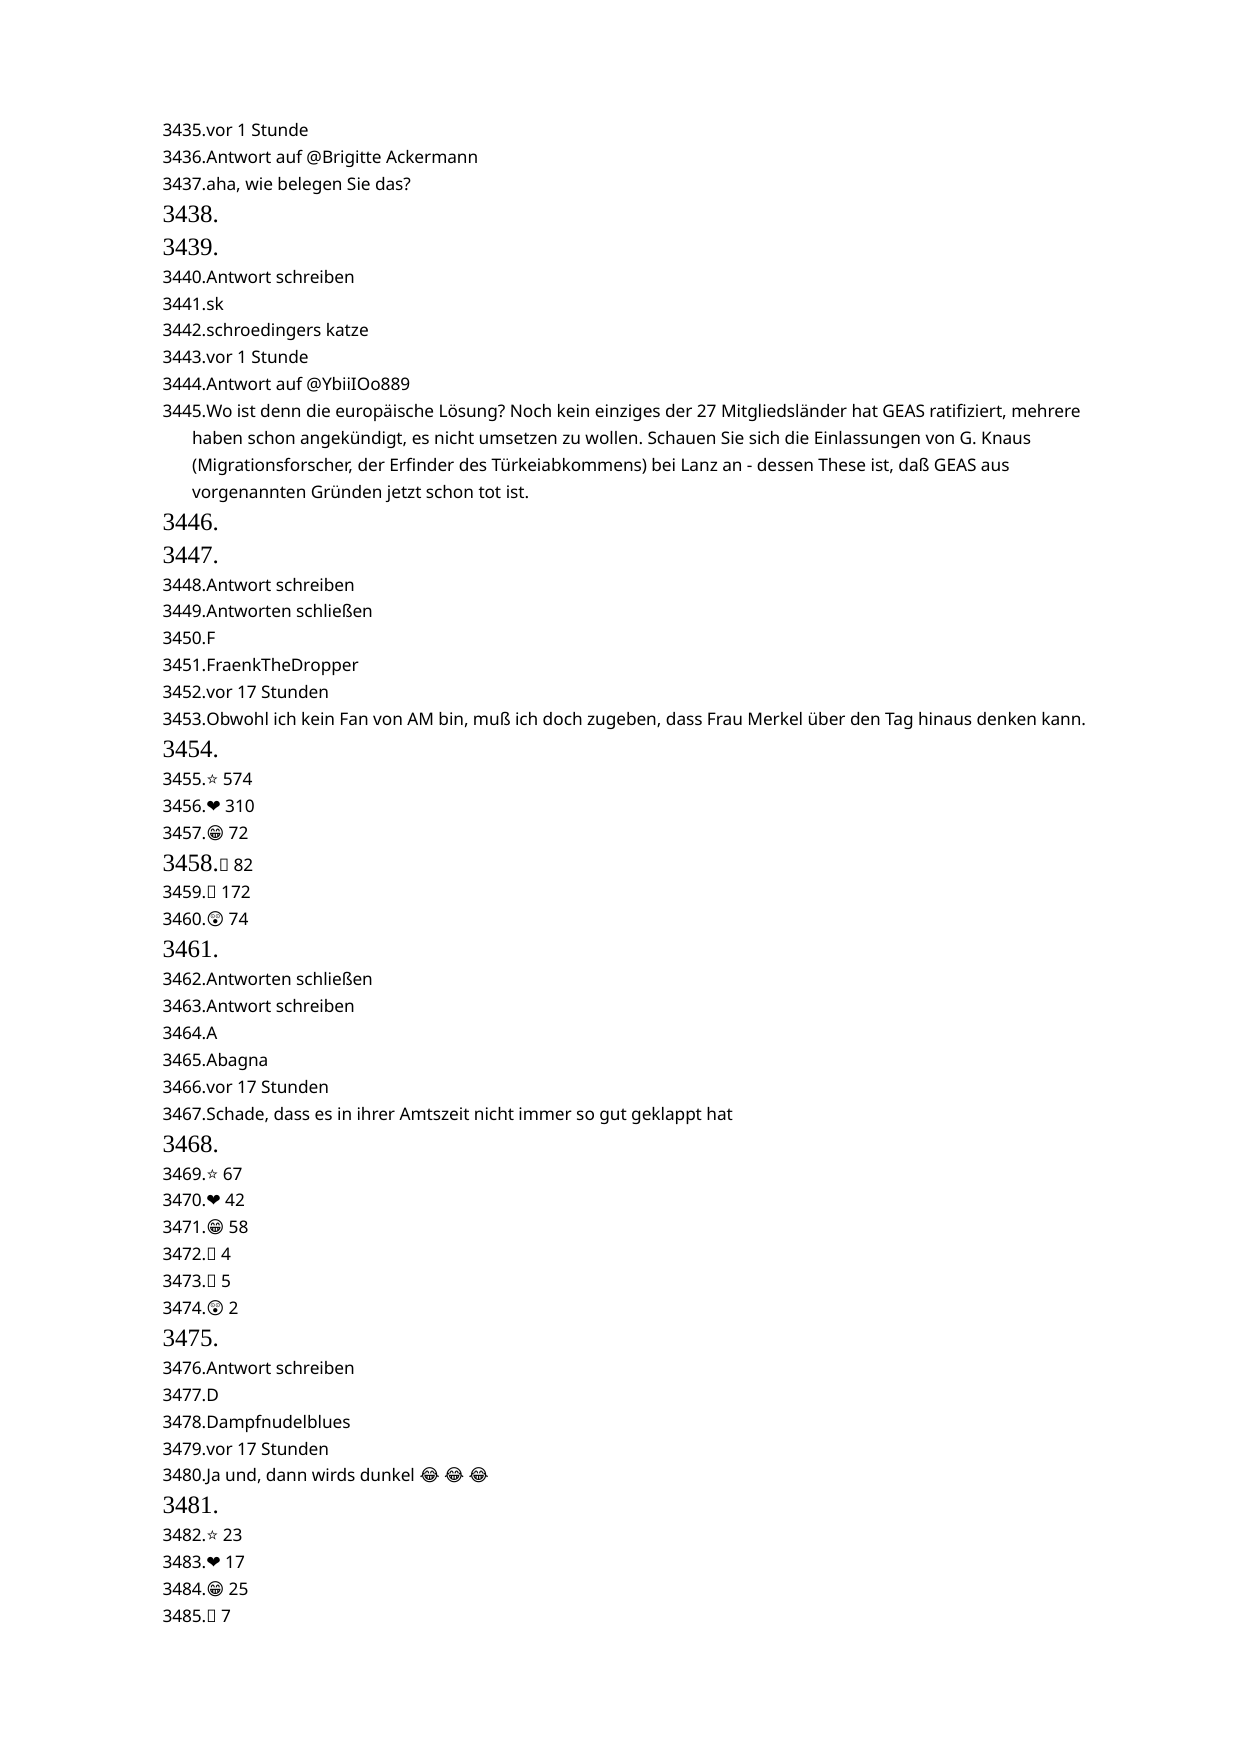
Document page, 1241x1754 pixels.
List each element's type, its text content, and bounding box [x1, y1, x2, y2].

list 🤨 5 [162, 1269, 1122, 1293]
list ❤️ 42 [162, 1188, 1122, 1212]
list D [162, 1383, 1122, 1406]
list Ja und, dann wirds dunkel 😂 😂 😂 [162, 1463, 1122, 1487]
list vor 17 Stunden [162, 680, 1122, 704]
list 🙁 7 [162, 1604, 1122, 1627]
list Antwort schreiben [162, 265, 1122, 288]
list vor 1 Stunde [162, 118, 1122, 142]
list F [162, 626, 1122, 650]
list Antwort schreiben [162, 1356, 1122, 1379]
list 😁 72 [162, 821, 1122, 844]
list vor 17 Stunden [162, 1437, 1122, 1460]
list vor 17 Stunden [162, 1075, 1122, 1098]
list 🤨 172 [162, 881, 1122, 904]
list 🙁 4 [162, 1242, 1122, 1266]
list ⭐️ 574 [162, 767, 1122, 790]
list ⭐️ 23 [162, 1523, 1122, 1547]
list sk [162, 292, 1122, 315]
list ⭐️ 67 [162, 1162, 1122, 1185]
list Obwohl ich kein Fan von AM bin, muß ich doch zugeben, dass Frau Merkel über den Tag hinaus denken kann. [162, 707, 1122, 731]
list Wo ist denn die europäische Lösung? Noch kein einziges der 27 Mitgliedsländer hat GEAS ratifiziert, mehrere haben schon angekündigt, es nicht umsetzen zu wollen. Schauen Sie sich die Einlassungen von G. Knaus (Migrationsforscher, der Erfinder des Türkeiabkommens) bei Lanz an - dessen These ist, daß GEAS aus vorgenannten Gründen jetzt schon tot ist. [162, 399, 1122, 503]
list ❤️ 310 [162, 794, 1122, 817]
list Dampfnudelblues [162, 1410, 1122, 1433]
list Antwort auf @Brigitte Ackermann [162, 145, 1122, 168]
list Abagna [162, 1048, 1122, 1071]
list Antworten schließen [162, 967, 1122, 991]
list aha, wie belegen Sie das? [162, 172, 1122, 195]
list FraenkTheDropper [162, 653, 1122, 677]
list Antworten schließen [162, 599, 1122, 623]
list ❤️ 17 [162, 1550, 1122, 1574]
list 😲 74 [162, 907, 1122, 931]
list 🙁 82 [162, 848, 1122, 876]
list 😁 58 [162, 1215, 1122, 1239]
list Antwort auf @YbiiIOo889 [162, 372, 1122, 396]
list Antwort schreiben [162, 994, 1122, 1018]
list 😁 25 [162, 1577, 1122, 1601]
list vor 1 Stunde [162, 345, 1122, 369]
list 😲 2 [162, 1296, 1122, 1319]
list schroedingers katze [162, 318, 1122, 342]
list Antwort schreiben [162, 573, 1122, 596]
list Schade, dass es in ihrer Amtszeit nicht immer so gut geklappt hat [162, 1102, 1122, 1125]
list A [162, 1021, 1122, 1044]
